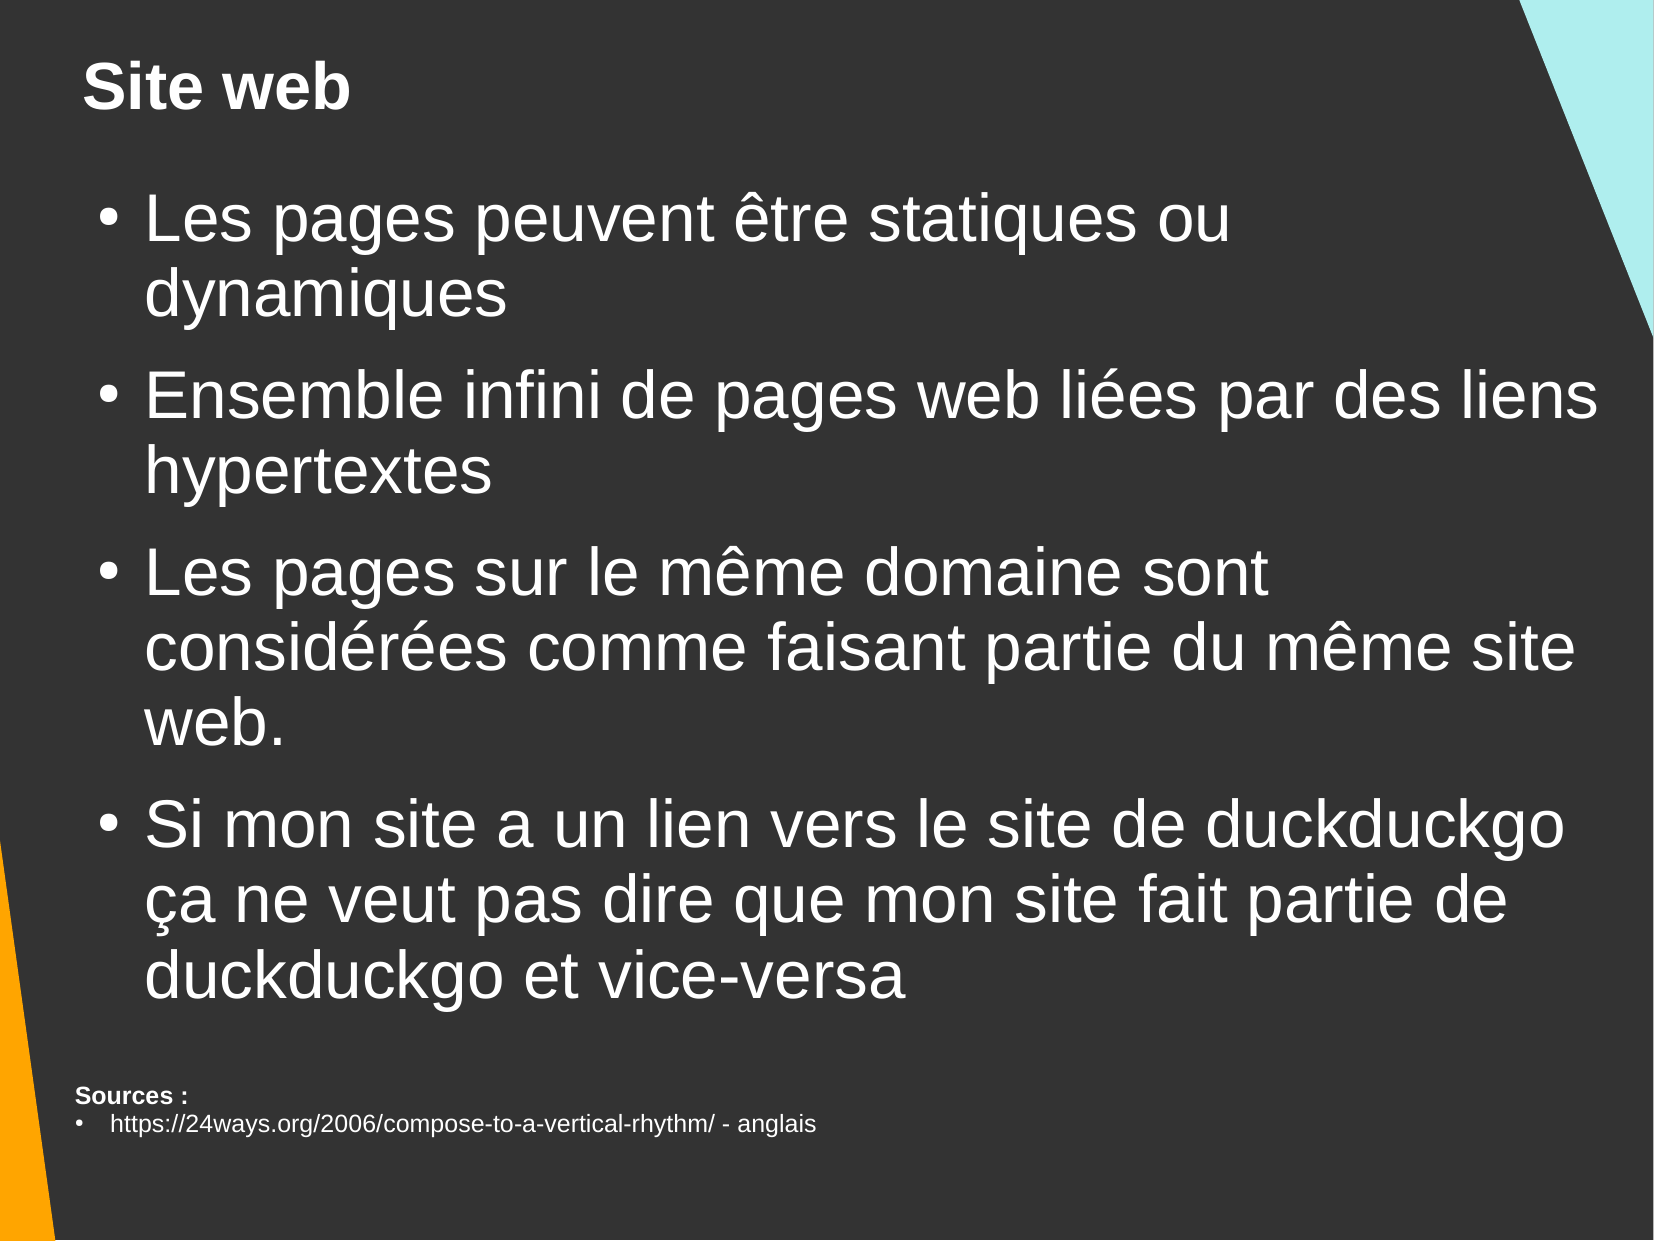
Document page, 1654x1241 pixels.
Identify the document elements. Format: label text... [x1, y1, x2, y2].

text_box [1519, 0, 1654, 340]
text_box Sources : https://24ways.org/2006/compose-to-a-vertical-rhythm/ - anglais [60, 1074, 1546, 1241]
title Site web [82, 49, 1571, 152]
text_box [0, 840, 56, 1241]
list Les pages peuvent être statiques ou dynamiques Ensemble infini de pages web liées par des liens hypertextes Les pages sur le même domaine sont considérées comme faisant partie du même site web. Si mon site a un lien vers le site de duckduckgo ça ne veut pas dire que mon site fait partie de duckduckgo et vice-versa [80, 180, 1605, 1016]
